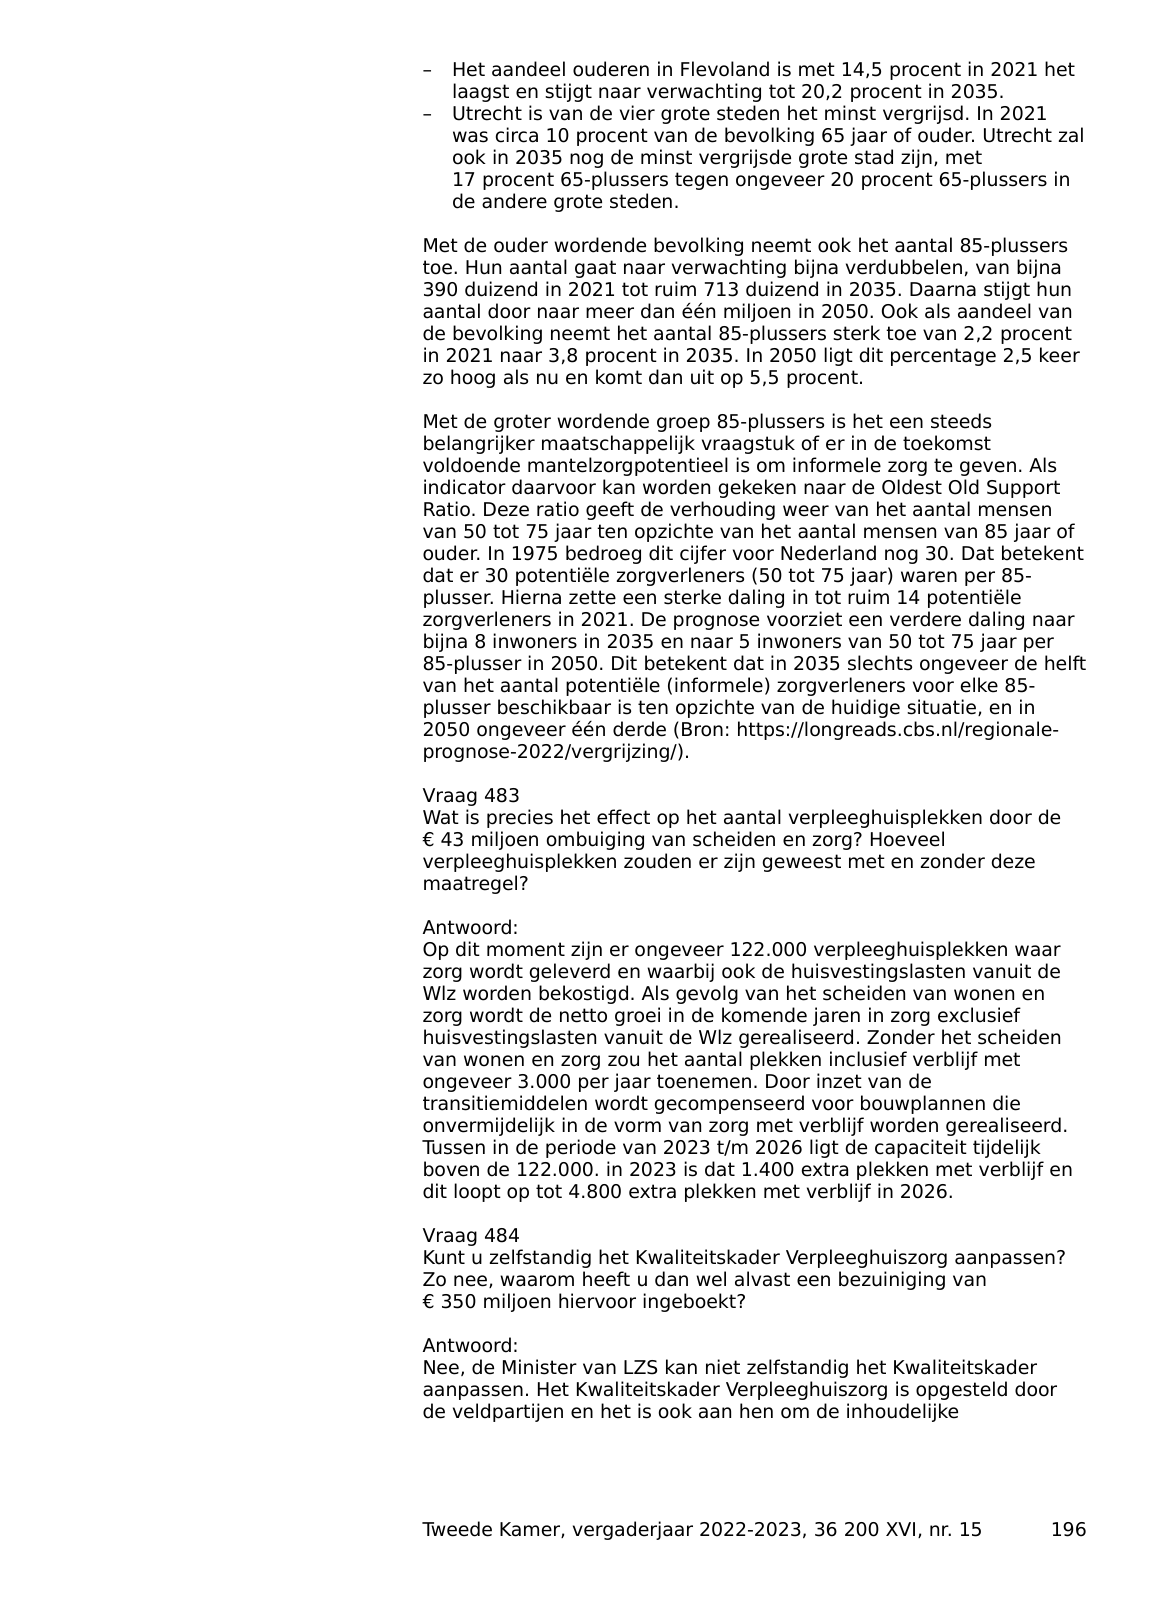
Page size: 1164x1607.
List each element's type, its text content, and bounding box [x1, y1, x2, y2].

text Wat is precies het effect op het aantal verpleeghuisplekken door de € 43 miljoen ombuiging van scheiden en zorg? Hoeveel verpleeghuisplekken zouden er zijn geweest met en zonder deze maatregel? [422, 807, 1087, 895]
text Met de groter wordende groep 85-plussers is het een steeds belangrijker maatschappelijk vraagstuk of er in de toekomst voldoende mantelzorgpotentieel is om informele zorg te geven. Als indicator daarvoor kan worden gekeken naar de Oldest Old Support Ratio. Deze ratio geeft de verhouding weer van het aantal mensen van 50 tot 75 jaar ten opzichte van het aantal mensen van 85 jaar of ouder. In 1975 bedroeg dit cijfer voor Nederland nog 30. Dat betekent dat er 30 potentiële zorgverleners (50 tot 75 jaar) waren per 85-plusser. Hierna zette een sterke daling in tot ruim 14 potentiële zorgverleners in 2021. De prognose voorziet een verdere daling naar bijna 8 inwoners in 2035 en naar 5 inwoners van 50 tot 75 jaar per 85-plusser in 2050. Dit betekent dat in 2035 slechts ongeveer de helft van het aantal potentiële (informele) zorgverleners voor elke 85-plusser beschikbaar is ten opzichte van de huidige situatie, en in 2050 ongeveer één derde (Bron: https://longreads.cbs.nl/regionale-prognose-2022/vergrijzing/). [422, 411, 1087, 763]
text Vraag 484 [422, 1225, 1087, 1247]
text Op dit moment zijn er ongeveer 122.000 verpleeghuisplekken waar zorg wordt geleverd en waarbij ook de huisvestingslasten vanuit de Wlz worden bekostigd. Als gevolg van het scheiden van wonen en zorg wordt de netto groei in de komende jaren in zorg exclusief huisvestingslasten vanuit de Wlz gerealiseerd. Zonder het scheiden van wonen en zorg zou het aantal plekken inclusief verblijf met ongeveer 3.000 per jaar toenemen. Door inzet van de transitiemiddelen wordt gecompenseerd voor bouwplannen die onvermijdelijk in de vorm van zorg met verblijf worden gerealiseerd. Tussen in de periode van 2023 t/m 2026 ligt de capaciteit tijdelijk boven de 122.000. in 2023 is dat 1.400 extra plekken met verblijf en dit loopt op tot 4.800 extra plekken met verblijf in 2026. [422, 939, 1087, 1203]
text – Het aandeel ouderen in Flevoland is met 14,5 procent in 2021 het laagst en stijgt naar verwachting tot 20,2 procent in 2035. [422, 59, 1087, 103]
text Antwoord: [422, 1335, 1087, 1357]
text Vraag 483 [422, 785, 1087, 807]
text Kunt u zelfstandig het Kwaliteitskader Verpleeghuiszorg aanpassen? Zo nee, waarom heeft u dan wel alvast een bezuiniging van € 350 miljoen hiervoor ingeboekt? [422, 1247, 1087, 1313]
text Met de ouder wordende bevolking neemt ook het aantal 85-plussers toe. Hun aantal gaat naar verwachting bijna verdubbelen, van bijna 390 duizend in 2021 tot ruim 713 duizend in 2035. Daarna stijgt hun aantal door naar meer dan één miljoen in 2050. Ook als aandeel van de bevolking neemt het aantal 85-plussers sterk toe van 2,2 procent in 2021 naar 3,8 procent in 2035. In 2050 ligt dit percentage 2,5 keer zo hoog als nu en komt dan uit op 5,5 procent. [422, 235, 1087, 389]
text Nee, de Minister van LZS kan niet zelfstandig het Kwaliteitskader aanpassen. Het Kwaliteitskader Verpleeghuiszorg is opgesteld door de veldpartijen en het is ook aan hen om de inhoudelijke [422, 1357, 1087, 1423]
text Antwoord: [422, 917, 1087, 939]
text – Utrecht is van de vier grote steden het minst vergrijsd. In 2021 was circa 10 procent van de bevolking 65 jaar of ouder. Utrecht zal ook in 2035 nog de minst vergrijsde grote stad zijn, met 17 procent 65-plussers tegen ongeveer 20 procent 65-plussers in de andere grote steden. [422, 103, 1087, 213]
